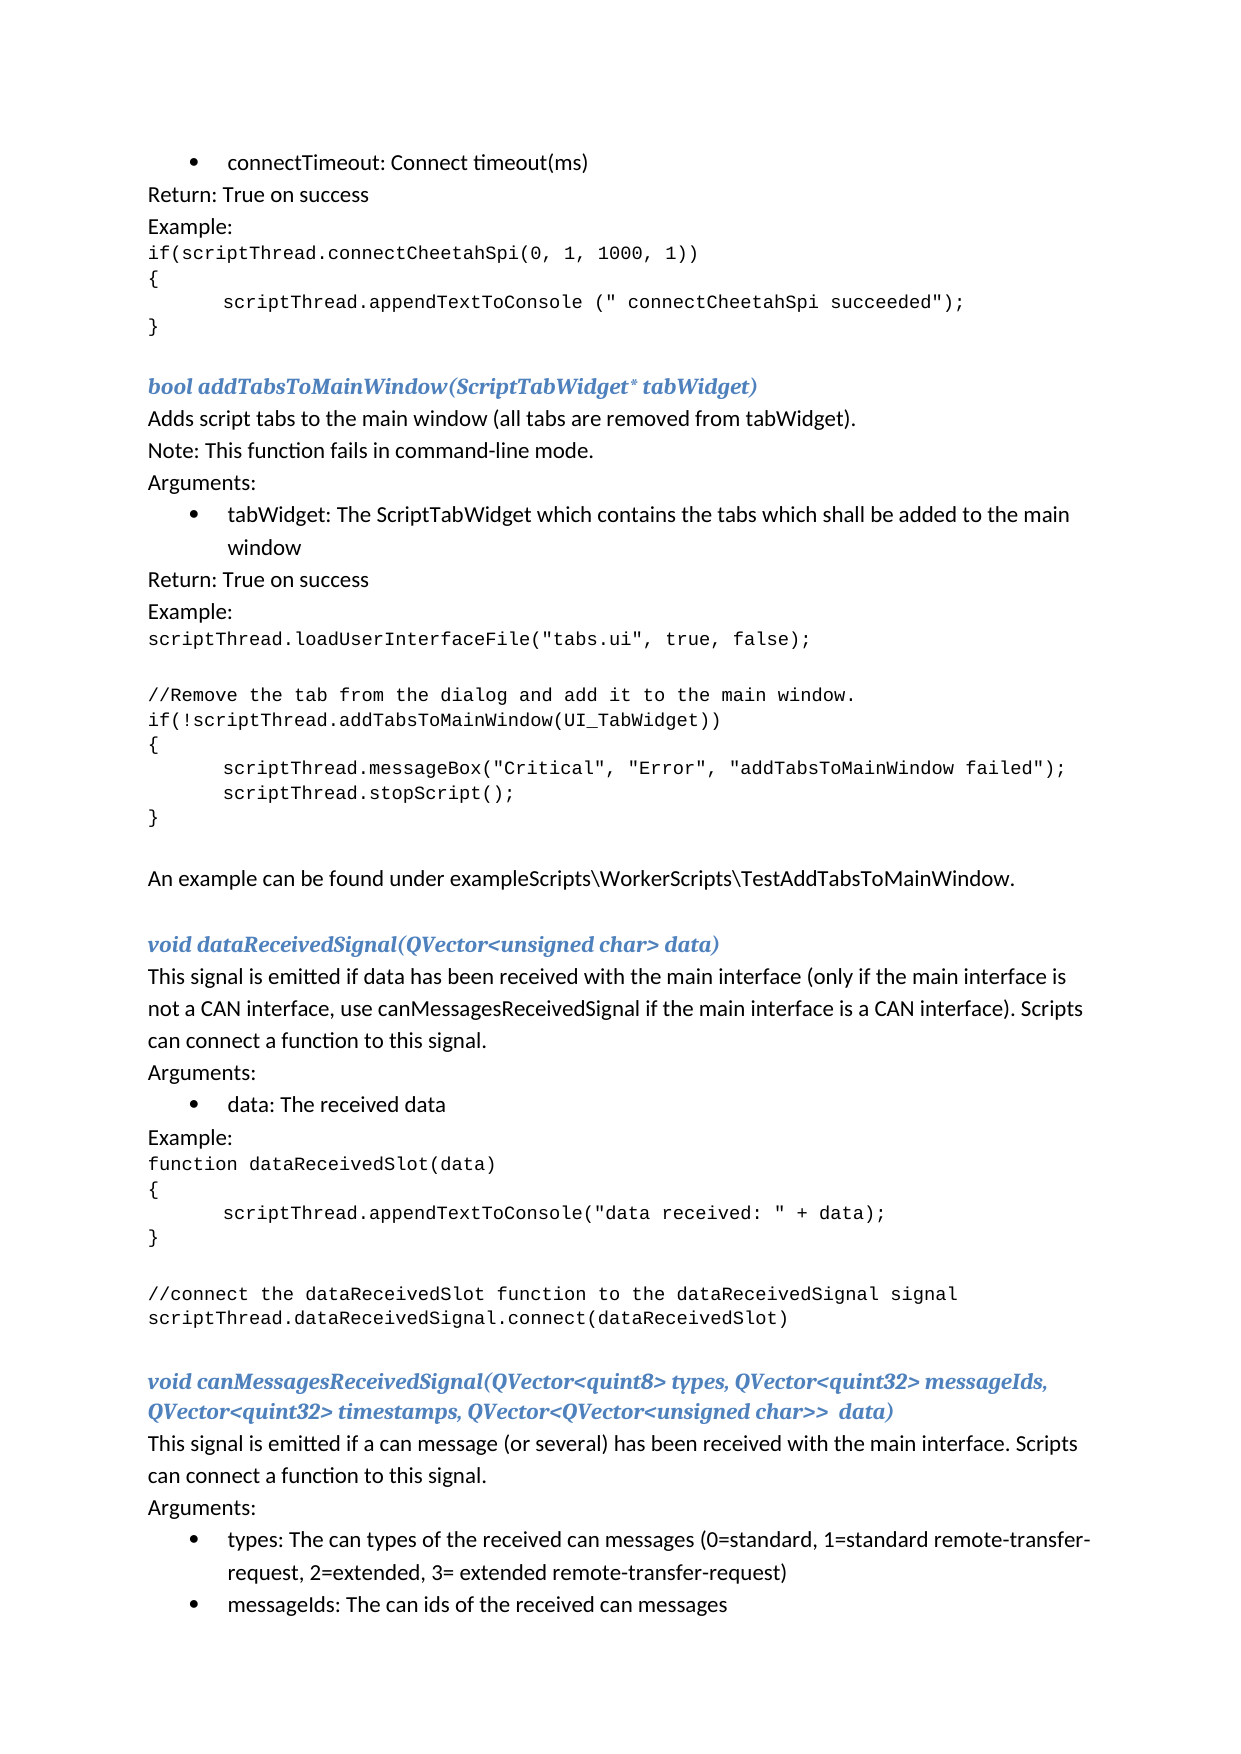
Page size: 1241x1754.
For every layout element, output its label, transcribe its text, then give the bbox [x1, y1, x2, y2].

text Example: [148, 1123, 1093, 1151]
text { [148, 268, 1093, 290]
text scriptThread.messageBox("Critical", "Error", "addTabsToMainWindow failed"); [148, 759, 1093, 780]
text function dataReceivedSlot(data) [148, 1155, 1093, 1176]
text if(!scriptThread.addTabsToMainWindow(UI_TabWidget)) [148, 710, 1093, 732]
text An example can be found under exampleScripts\WorkerScripts\TestAddTabsToMainWindow. [148, 864, 1093, 892]
list connectTimeout: Connect timeout(ms) [190, 148, 1093, 176]
text Adds script tabs to the main window (all tabs are removed from tabWidget). [148, 404, 1093, 432]
text Example: [148, 212, 1093, 240]
text This signal is emitted if data has been received with the main interface (only if the main interface is not a CAN interface, use canMessagesReceivedSignal if the main interface is a CAN interface). Scripts can connect a function to this signal. [148, 962, 1093, 1054]
text scriptThread.appendTextToConsole (" connectCheetahSpi succeeded"); [148, 293, 1093, 314]
list data: The received data [190, 1091, 1093, 1119]
list tabWidget: The ScriptTabWidget which contains the tabs which shall be added to the main window [190, 501, 1093, 561]
list Return: True on success [148, 180, 1093, 208]
text Note: This function fails in command-line mode. [148, 436, 1093, 464]
text scriptThread.appendTextToConsole("data received: " + data); [148, 1204, 1093, 1225]
text } [148, 1228, 1093, 1249]
text scriptThread.dataReceivedSignal.connect(dataReceivedSlot) [148, 1309, 1093, 1330]
list types: The can types of the received can messages (0=standard, 1=standard remote-transfer-request, 2=extended, 3= extended remote-transfer-request) [190, 1526, 1093, 1586]
text { [148, 1179, 1093, 1201]
text Arguments: [148, 468, 1093, 496]
text //connect the dataReceivedSlot function to the dataReceivedSignal signal [148, 1285, 1093, 1306]
text //Remove the tab from the dialog and add it to the main window. [148, 686, 1093, 707]
text scriptThread.stopScript(); [148, 783, 1093, 805]
subtitle void dataReceivedSignal(QVector<unsigned char> data) [148, 932, 1093, 958]
text } [148, 808, 1093, 829]
text Return: True on success [148, 565, 1093, 593]
text Arguments: [148, 1493, 1093, 1521]
text Example: [148, 597, 1093, 625]
list messageIds: The can ids of the received can messages [190, 1590, 1093, 1618]
text { [148, 735, 1093, 756]
subtitle bool addTabsToMainWindow(ScriptTabWidget* tabWidget) [148, 374, 1093, 400]
subtitle void canMessagesReceivedSignal(QVector<quint8> types, QVector<quint32> messageIds, QVector<quint32> timestamps, QVector<QVector<unsigned char>> data) [148, 1368, 1093, 1425]
text if(scriptThread.connectCheetahSpi(0, 1, 1000, 1)) [148, 244, 1093, 265]
text } [148, 317, 1093, 338]
text Arguments: [148, 1058, 1093, 1086]
text This signal is emitted if a can message (or several) has been received with the main interface. Scripts can connect a function to this signal. [148, 1429, 1093, 1489]
text scriptThread.loadUserInterfaceFile("tabs.ui", true, false); [148, 629, 1093, 651]
